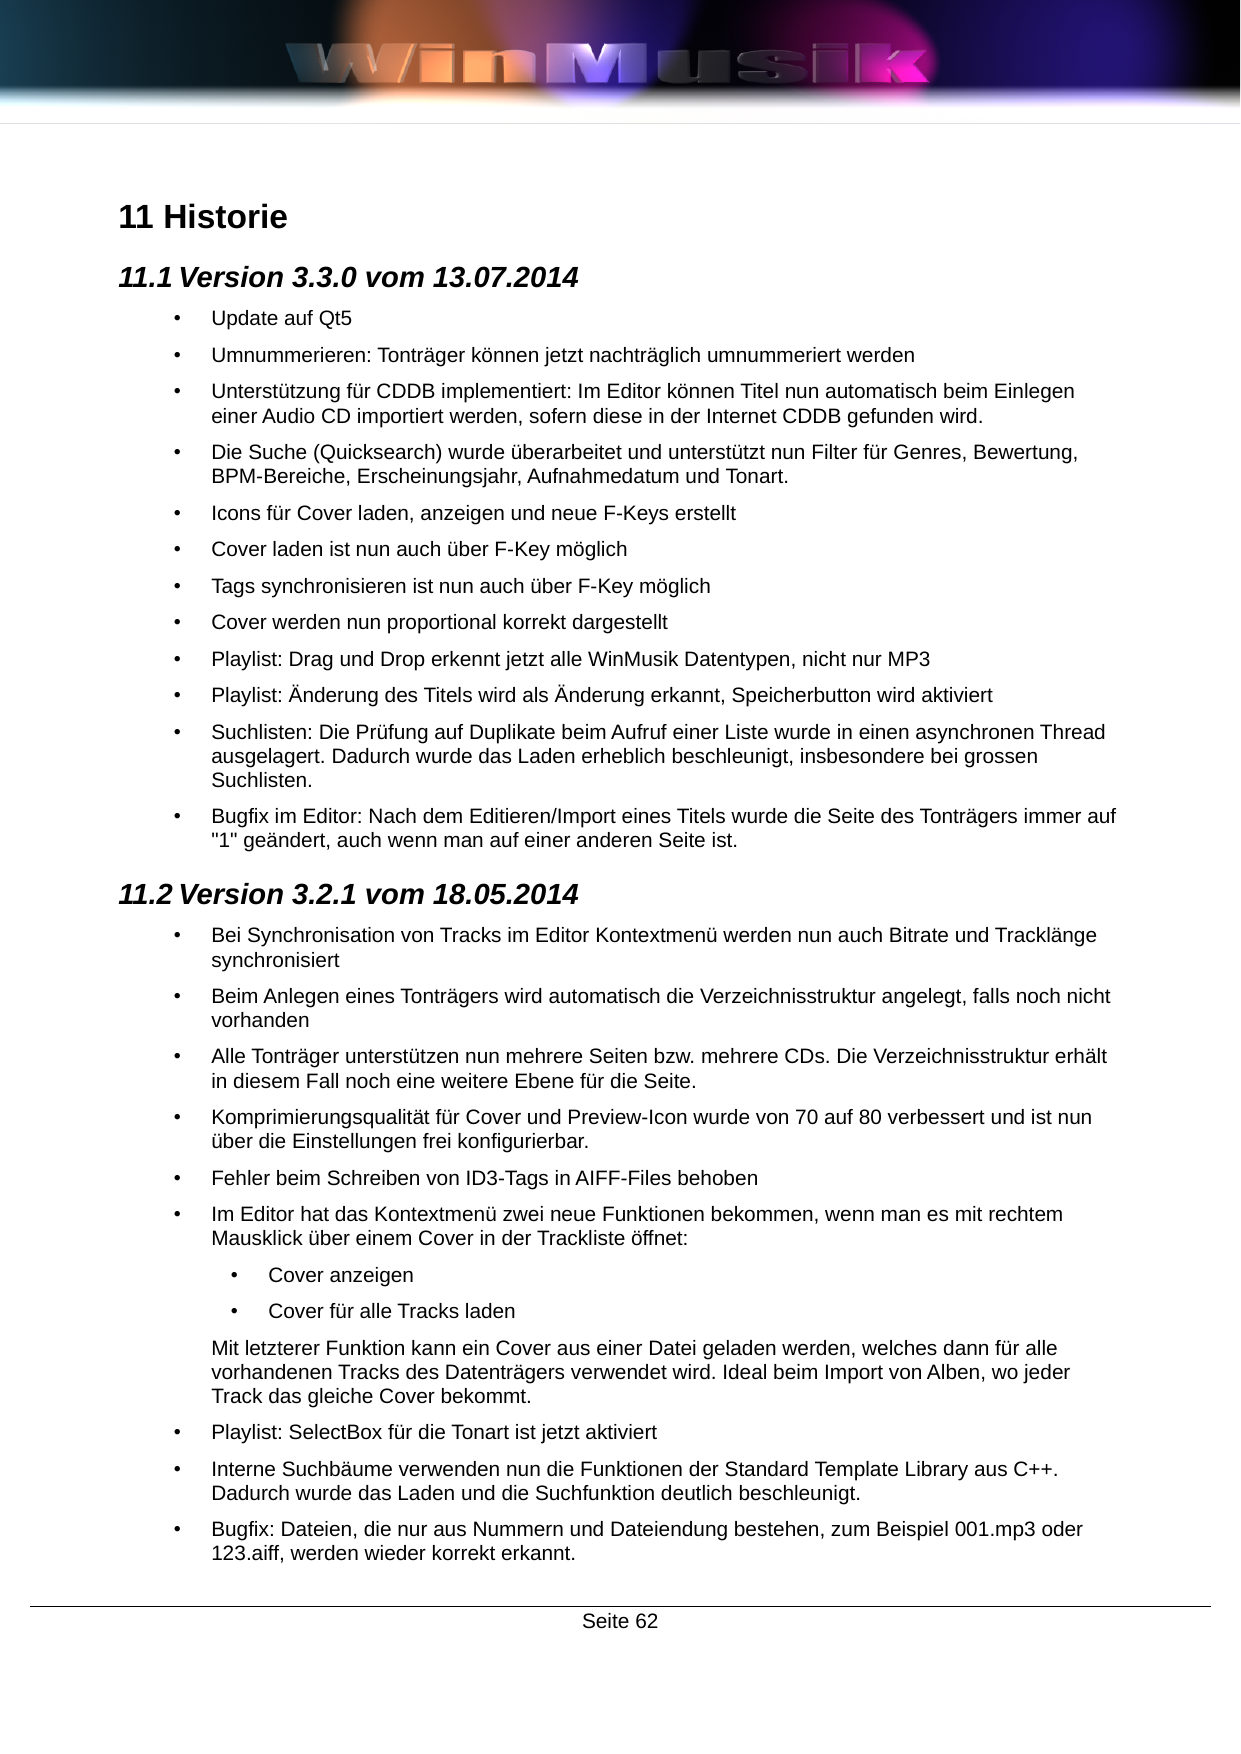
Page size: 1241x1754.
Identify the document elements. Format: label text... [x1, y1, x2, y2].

subtitle Historie [118, 197, 1122, 235]
list Beim Anlegen eines Tonträgers wird automatisch die Verzeichnisstruktur angelegt, falls noch nicht vorhanden [173, 984, 1122, 1032]
list Suchlisten: Die Prüfung auf Duplikate beim Aufruf einer Liste wurde in einen asynchronen Thread ausgelagert. Dadurch wurde das Laden erheblich beschleunigt, insbesondere bei grossen Suchlisten. [173, 720, 1122, 792]
list Update auf Qt5 [173, 306, 1122, 330]
list Alle Tonträger unterstützen nun mehrere Seiten bzw. mehrere CDs. Die Verzeichnisstruktur erhält in diesem Fall noch eine weitere Ebene für die Seite. [173, 1044, 1122, 1092]
list Cover anzeigen [231, 1262, 1122, 1287]
list Cover für alle Tracks laden [231, 1299, 1122, 1323]
list Cover laden ist nun auch über F-Key möglich [173, 537, 1122, 561]
list Bugfix im Editor: Nach dem Editieren/Import eines Titels wurde die Seite des Tonträgers immer auf "1" geändert, auch wenn man auf einer anderen Seite ist. [173, 804, 1122, 852]
list Bei Synchronisation von Tracks im Editor Kontextmenü werden nun auch Bitrate und Tracklänge synchronisiert [173, 923, 1122, 971]
list Umnummerieren: Tonträger können jetzt nachträglich umnummeriert werden [173, 343, 1122, 367]
list Playlist: Änderung des Titels wird als Änderung erkannt, Speicherbutton wird aktiviert [173, 683, 1122, 707]
list Im Editor hat das Kontextmenü zwei neue Funktionen bekommen, wenn man es mit rechtem Mausklick über einem Cover in der Trackliste öffnet: [173, 1202, 1122, 1250]
subtitle Version 3.3.0 vom 13.07.2014 [118, 260, 1122, 294]
subtitle Version 3.2.1 vom 18.05.2014 [118, 877, 1122, 911]
list Tags synchronisieren ist nun auch über F-Key möglich [173, 573, 1122, 598]
list Cover werden nun proportional korrekt dargestellt [173, 610, 1122, 634]
list Mit letzterer Funktion kann ein Cover aus einer Datei geladen werden, welches dann für alle vorhandenen Tracks des Datenträgers verwendet wird. Ideal beim Import von Alben, wo jeder Track das gleiche Cover bekommt. [173, 1336, 1122, 1407]
list Komprimierungsqualität für Cover und Preview-Icon wurde von 70 auf 80 verbessert und ist nun über die Einstellungen frei konfigurierbar. [173, 1105, 1122, 1153]
list Bugfix: Dateien, die nur aus Nummern und Dateiendung bestehen, zum Beispiel 001.mp3 oder 123.aiff, werden wieder korrekt erkannt. [173, 1517, 1122, 1565]
list Playlist: Drag und Drop erkennt jetzt alle WinMusik Datentypen, nicht nur MP3 [173, 647, 1122, 671]
list Fehler beim Schreiben von ID3-Tags in AIFF-Files behoben [173, 1165, 1122, 1189]
list Interne Suchbäume verwenden nun die Funktionen der Standard Template Library aus C++. Dadurch wurde das Laden und die Suchfunktion deutlich beschleunigt. [173, 1457, 1122, 1504]
list Unterstützung für CDDB implementiert: Im Editor können Titel nun automatisch beim Einlegen einer Audio CD importiert werden, sofern diese in der Internet CDDB gefunden wird. [173, 379, 1122, 427]
list Playlist: SelectBox für die Tonart ist jetzt aktiviert [173, 1420, 1122, 1444]
list Icons für Cover laden, anzeigen und neue F-Keys erstellt [173, 500, 1122, 524]
list Die Suche (Quicksearch) wurde überarbeitet und unterstützt nun Filter für Genres, Bewertung, BPM-Bereiche, Erscheinungsjahr, Aufnahmedatum und Tonart. [173, 440, 1122, 488]
